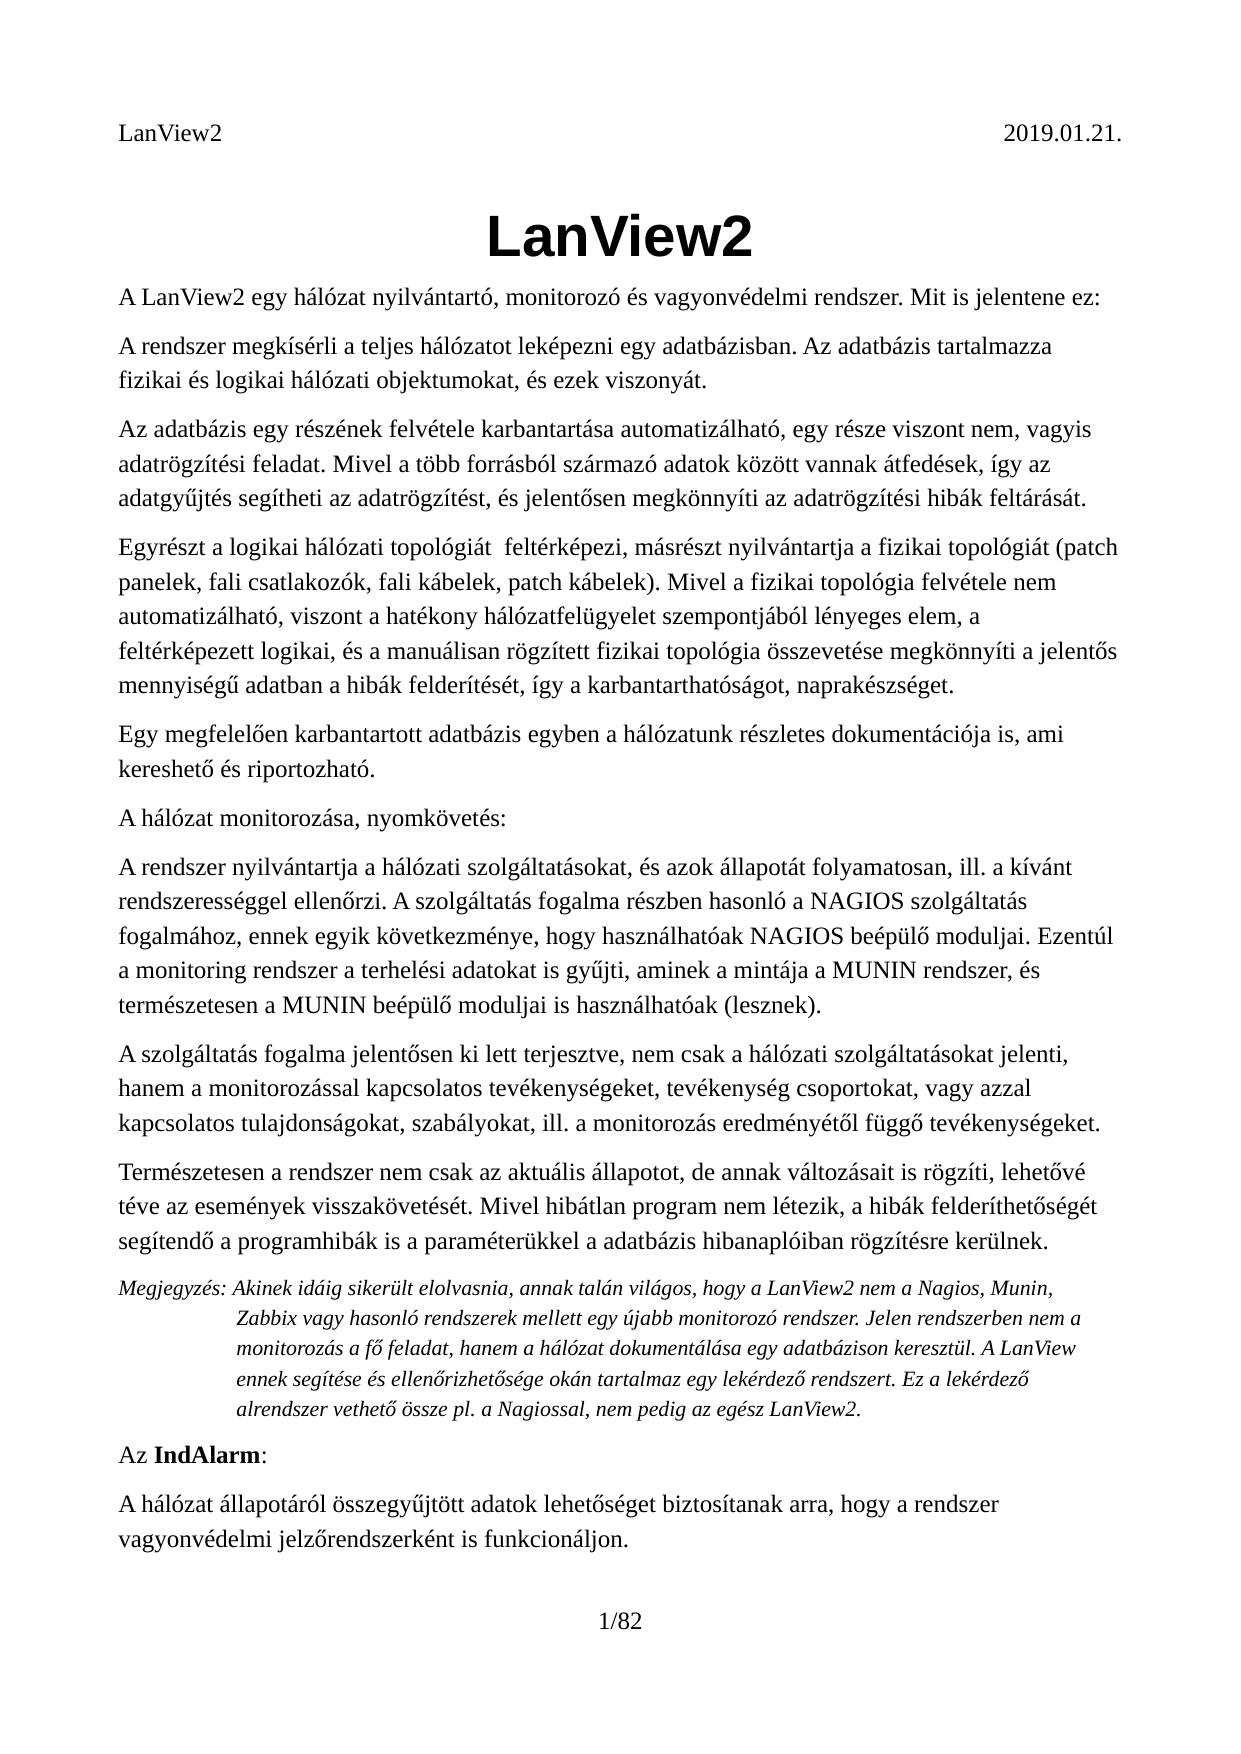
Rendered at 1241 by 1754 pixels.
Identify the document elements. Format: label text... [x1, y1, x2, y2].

text Természetesen a rendszer nem csak az aktuális állapotot, de annak változásait is rögzíti, lehetővé téve az események visszakövetését. Mivel hibátlan program nem létezik, a hibák felderíthetőségét segítendő a programhibák is a paraméterükkel a adatbázis hibanaplóiban rögzítésre kerülnek. [118, 1157, 1122, 1254]
text A rendszer nyilvántartja a hálózati szolgáltatásokat, és azok állapotát folyamatosan, ill. a kívánt rendszerességgel ellenőrzi. A szolgáltatás fogalma részben hasonló a NAGIOS szolgáltatás fogalmához, ennek egyik következménye, hogy használhatóak NAGIOS beépülő moduljai. Ezentúl a monitoring rendszer a terhelési adatokat is gyűjti, aminek a mintája a MUNIN rendszer, és természetesen a MUNIN beépülő moduljai is használhatóak (lesznek). [118, 852, 1122, 1018]
text A hálózat monitorozása, nyomkövetés: [118, 803, 1122, 832]
text A szolgáltatás fogalma jelentősen ki lett terjesztve, nem csak a hálózati szolgáltatásokat jelenti, hanem a monitorozással kapcsolatos tevékenységeket, tevékenység csoportokat, vagy azzal kapcsolatos tulajdonságokat, szabályokat, ill. a monitorozás eredményétől függő tevékenységeket. [118, 1039, 1122, 1137]
text Az IndAlarm: [118, 1441, 1122, 1469]
text A LanView2 egy hálózat nyilvántartó, monitorozó és vagyonvédelmi rendszer. Mit is jelentene ez: [118, 282, 1122, 310]
text A rendszer megkísérli a teljes hálózatot leképezni egy adatbázisban. Az adatbázis tartalmazza fizikai és logikai hálózati objektumokat, és ezek viszonyát. [118, 331, 1122, 394]
text Megjegyzés: Akinek idáig sikerült elolvasnia, annak talán világos, hogy a LanView2 nem a Nagios, Munin, Zabbix vagy hasonló rendszerek mellett egy újabb monitorozó rendszer. Jelen rendszerben nem a monitorozás a fő feladat, hanem a hálózat dokumentálása egy adatbázison keresztül. A LanView ennek segítése és ellenőrizhetősége okán tartalmaz egy lekérdező rendszert. Ez a lekérdező alrendszer vethető össze pl. a Nagiossal, nem pedig az egész LanView2. [118, 1275, 1122, 1421]
text Egyrészt a logikai hálózati topológiát feltérképezi, másrészt nyilvántartja a fizikai topológiát (patch panelek, fali csatlakozók, fali kábelek, patch kábelek). Mivel a fizikai topológia felvétele nem automatizálható, viszont a hatékony hálózatfelügyelet szempontjából lényeges elem, a feltérképezett logikai, és a manuálisan rögzített fizikai topológia összevetése megkönnyíti a jelentős mennyiségű adatban a hibák felderítését, így a karbantarthatóságot, naprakészséget. [118, 532, 1122, 699]
text Az adatbázis egy részének felvétele karbantartása automatizálható, egy része viszont nem, vagyis adatrögzítési feladat. Mivel a több forrásból származó adatok között vannak átfedések, így az adatgyűjtés segítheti az adatrögzítést, és jelentősen megkönnyíti az adatrögzítési hibák feltárását. [118, 414, 1122, 512]
text A hálózat állapotáról összegyűjtött adatok lehetőséget biztosítanak arra, hogy a rendszer vagyonvédelmi jelzőrendszerként is funkcionáljon. [118, 1489, 1122, 1553]
title LanView2 [118, 202, 1122, 269]
text Egy megfelelően karbantartott adatbázis egyben a hálózatunk részletes dokumentációja is, ami kereshető és riportozható. [118, 719, 1122, 782]
